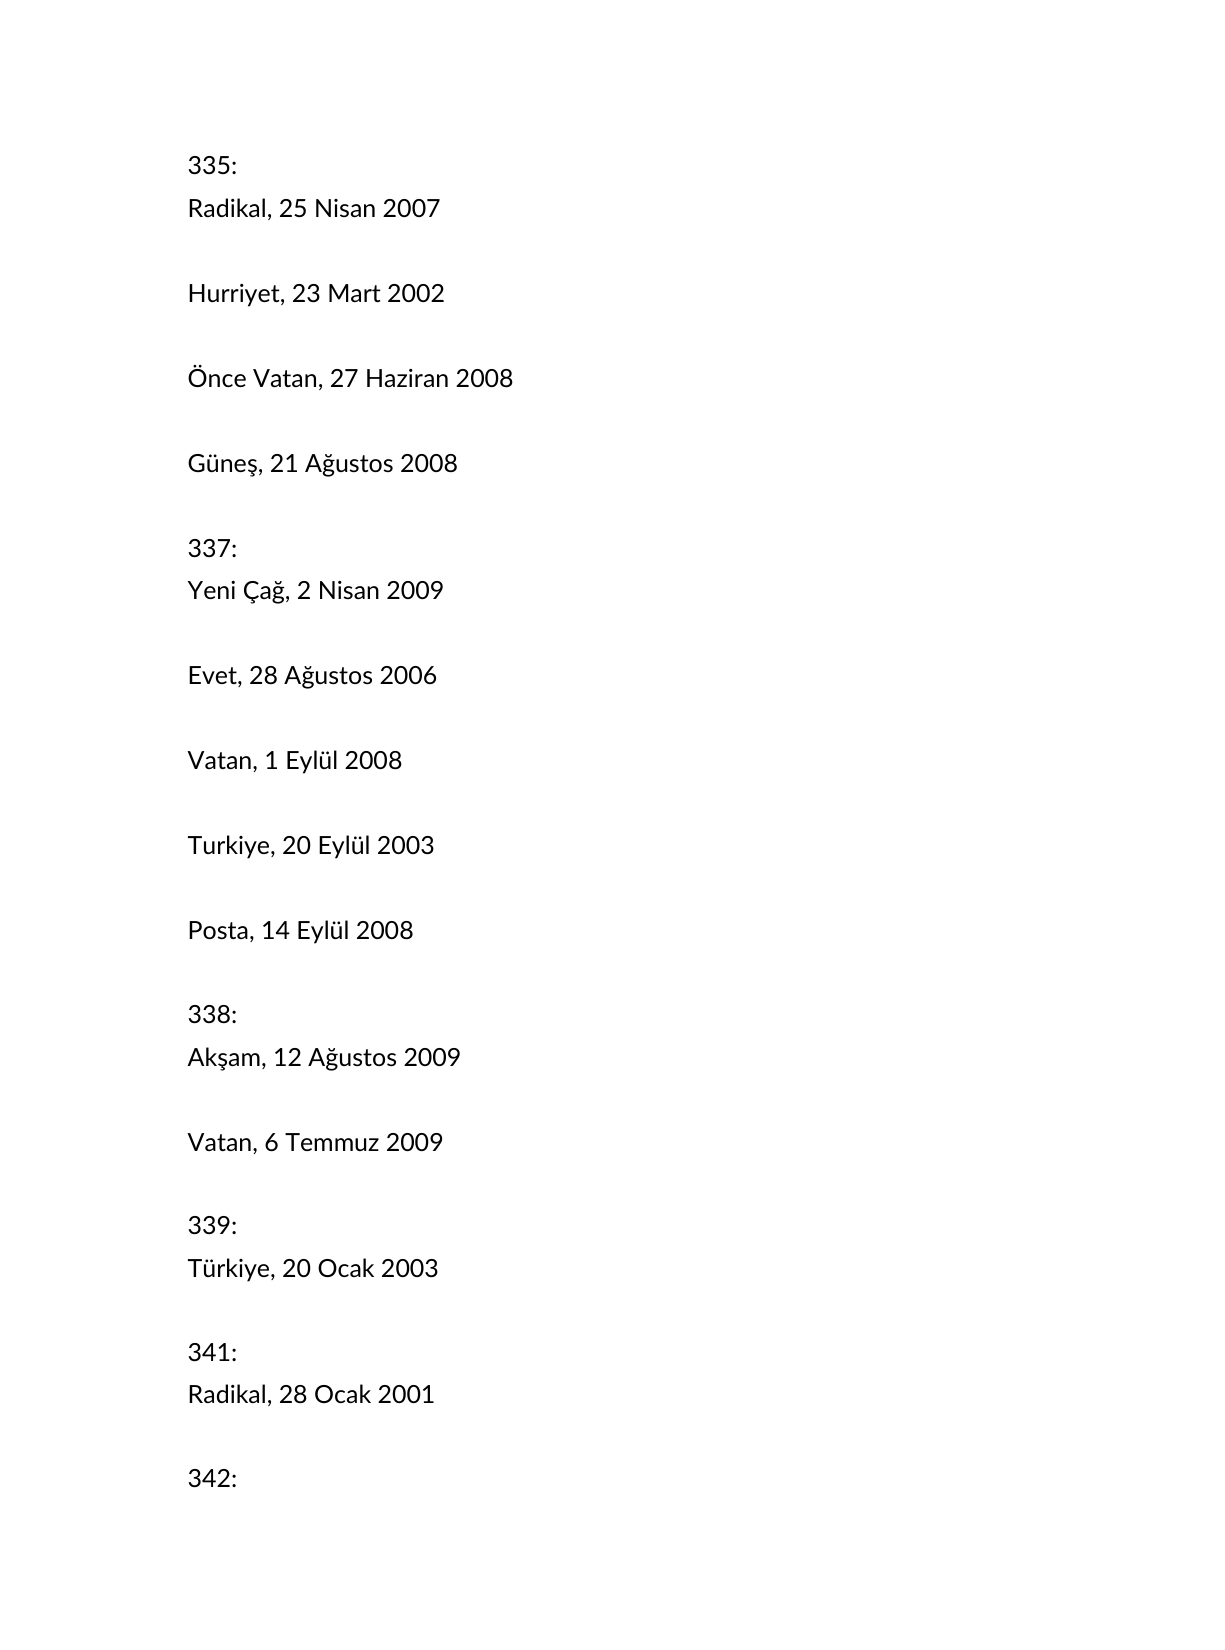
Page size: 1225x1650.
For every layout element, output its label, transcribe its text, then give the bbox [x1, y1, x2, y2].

text Yeni Çağ, 2 Nisan 2009 [187, 575, 1037, 605]
text Turkiye, 20 Eylül 2003 [187, 830, 1037, 860]
text Vatan, 1 Eylül 2008 [187, 745, 1037, 775]
text Vatan, 6 Temmuz 2009 [187, 1126, 1037, 1156]
text Radikal, 25 Nisan 2007 [187, 192, 1037, 222]
text 342: [187, 1462, 1037, 1492]
text Evet, 28 Ağustos 2006 [187, 660, 1037, 690]
text 335: [187, 150, 1037, 180]
text Hurriyet, 23 Mart 2002 [187, 277, 1037, 307]
text 341: [187, 1336, 1037, 1366]
text Önce Vatan, 27 Haziran 2008 [187, 362, 1037, 392]
text Radikal, 28 Ocak 2001 [187, 1379, 1037, 1409]
text 337: [187, 532, 1037, 562]
text 338: [187, 999, 1037, 1029]
text Türkiye, 20 Ocak 2003 [187, 1252, 1037, 1282]
text Posta, 14 Eylül 2008 [187, 915, 1037, 945]
text Akşam, 12 Ağustos 2009 [187, 1041, 1037, 1071]
text 339: [187, 1210, 1037, 1240]
text Güneş, 21 Ağustos 2008 [187, 447, 1037, 477]
